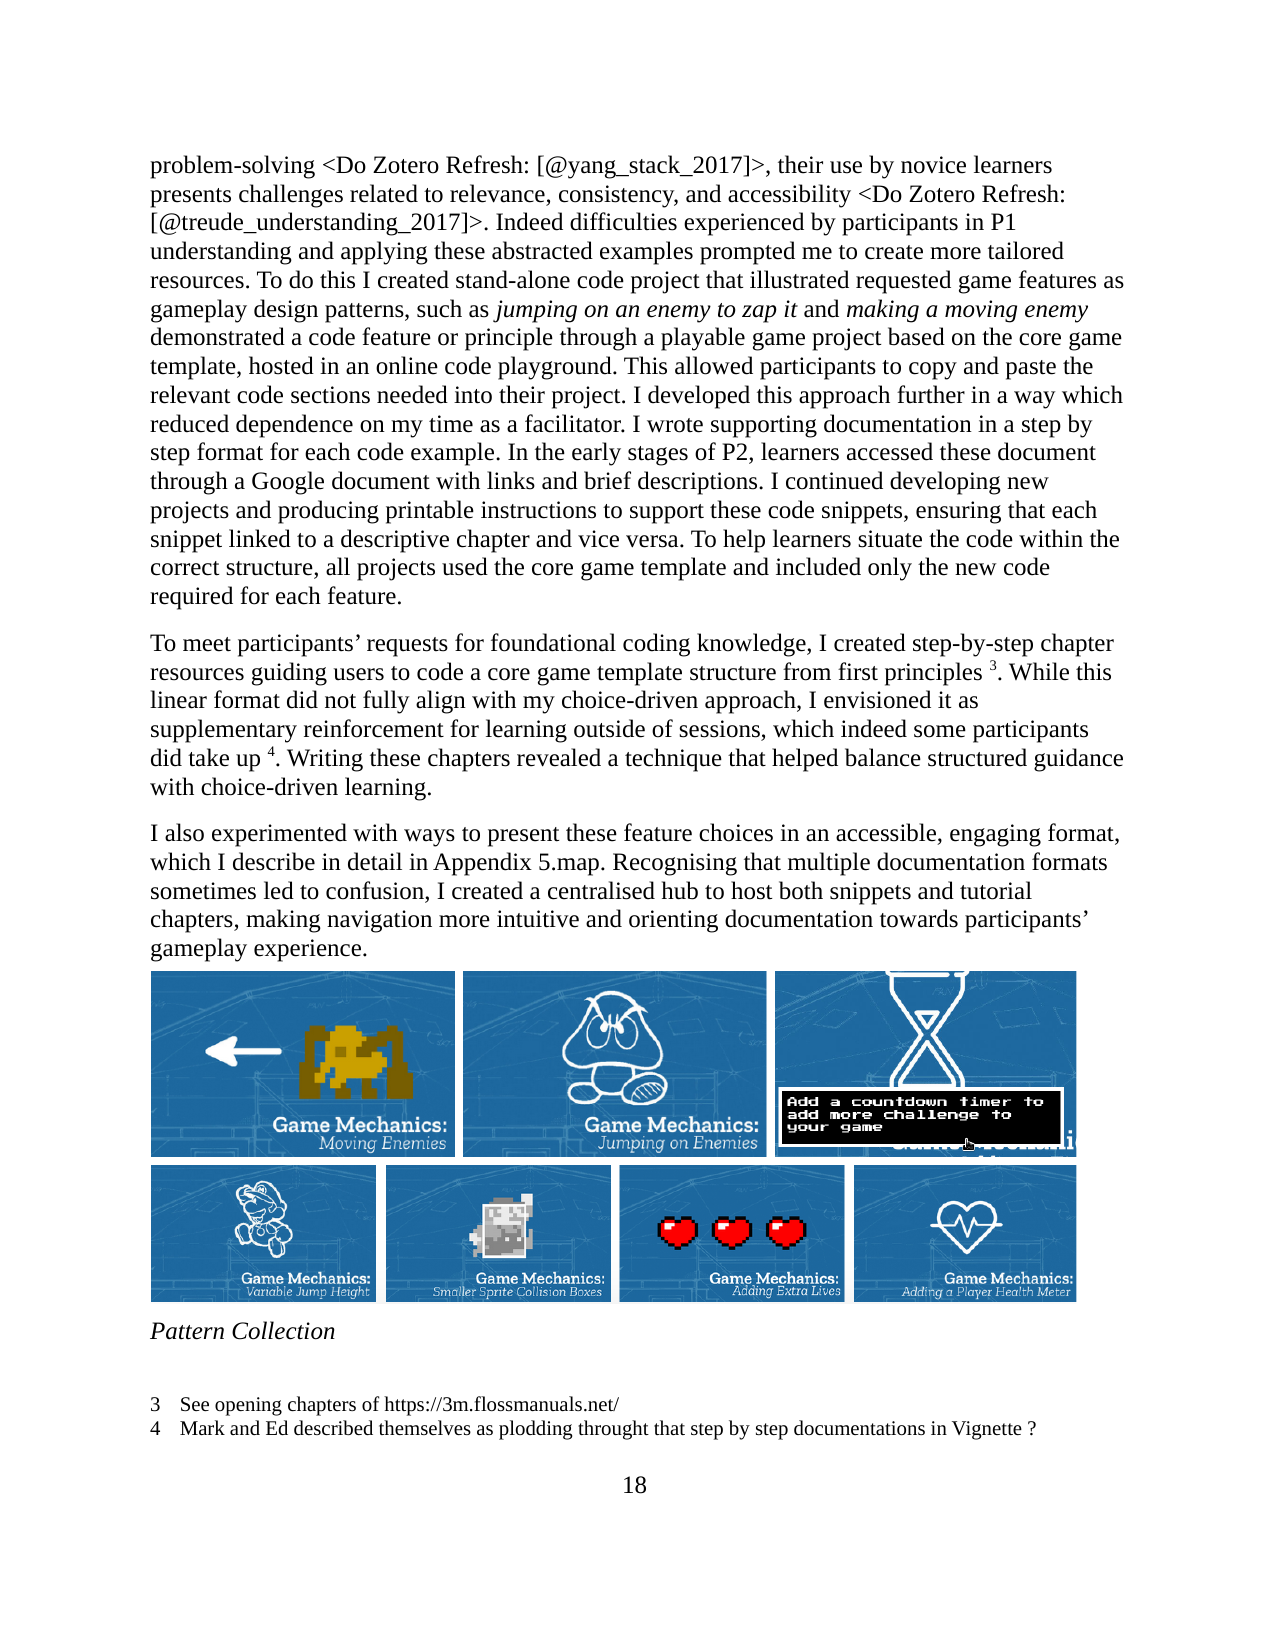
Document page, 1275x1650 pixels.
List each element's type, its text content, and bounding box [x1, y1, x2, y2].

text See opening chapters of https://3m.flossmanuals.net/ [150, 1392, 1125, 1416]
text I also experimented with ways to present these feature choices in an accessible, engaging format, which I describe in detail in Appendix 5.map. Recognising that multiple documentation formats sometimes led to confusion, I created a centralised hub to host both snippets and tutorial chapters, making navigation more intuitive and orienting documentation towards participants’ gameplay experience. [150, 818, 1125, 962]
text To meet participants’ requests for foundational coding knowledge, I created step-by-step chapter resources guiding users to code a core game template structure from first principles . While this linear format did not fully align with my choice-driven approach, I envisioned it as supplementary reinforcement for learning outside of sessions, which indeed some participants did take up . Writing these chapters revealed a technique that helped balance structured guidance with choice-driven learning. [150, 628, 1125, 800]
text problem-solving <Do Zotero Refresh: [@yang_stack_2017]>, their use by novice learners presents challenges related to relevance, consistency, and accessibility <Do Zotero Refresh: [@treude_understanding_2017]>. Indeed difficulties experienced by participants in P1 understanding and applying these abstracted examples prompted me to create more tailored resources. To do this I created stand-alone code project that illustrated requested game features as gameplay design patterns, such as jumping on an enemy to zap it and making a moving enemy demonstrated a code feature or principle through a playable game project based on the core game template, hosted in an online code playground. This allowed participants to copy and paste the relevant code sections needed into their project. I developed this approach further in a way which reduced dependence on my time as a facilitator. I wrote supporting documentation in a step by step format for each code example. In the early stages of P2, learners accessed these document through a Google document with links and brief descriptions. I continued developing new projects and producing printable instructions to support these code snippets, ensuring that each snippet linked to a descriptive chapter and vice versa. To help learners situate the code within the correct structure, all projects used the core game template and included only the new code required for each feature. [150, 150, 1125, 610]
picture [150, 971, 1077, 1304]
text Mark and Ed described themselves as plodding throught that step by step documentations in Vignette ? [150, 1416, 1125, 1440]
text Pattern Collection [150, 1316, 1125, 1344]
